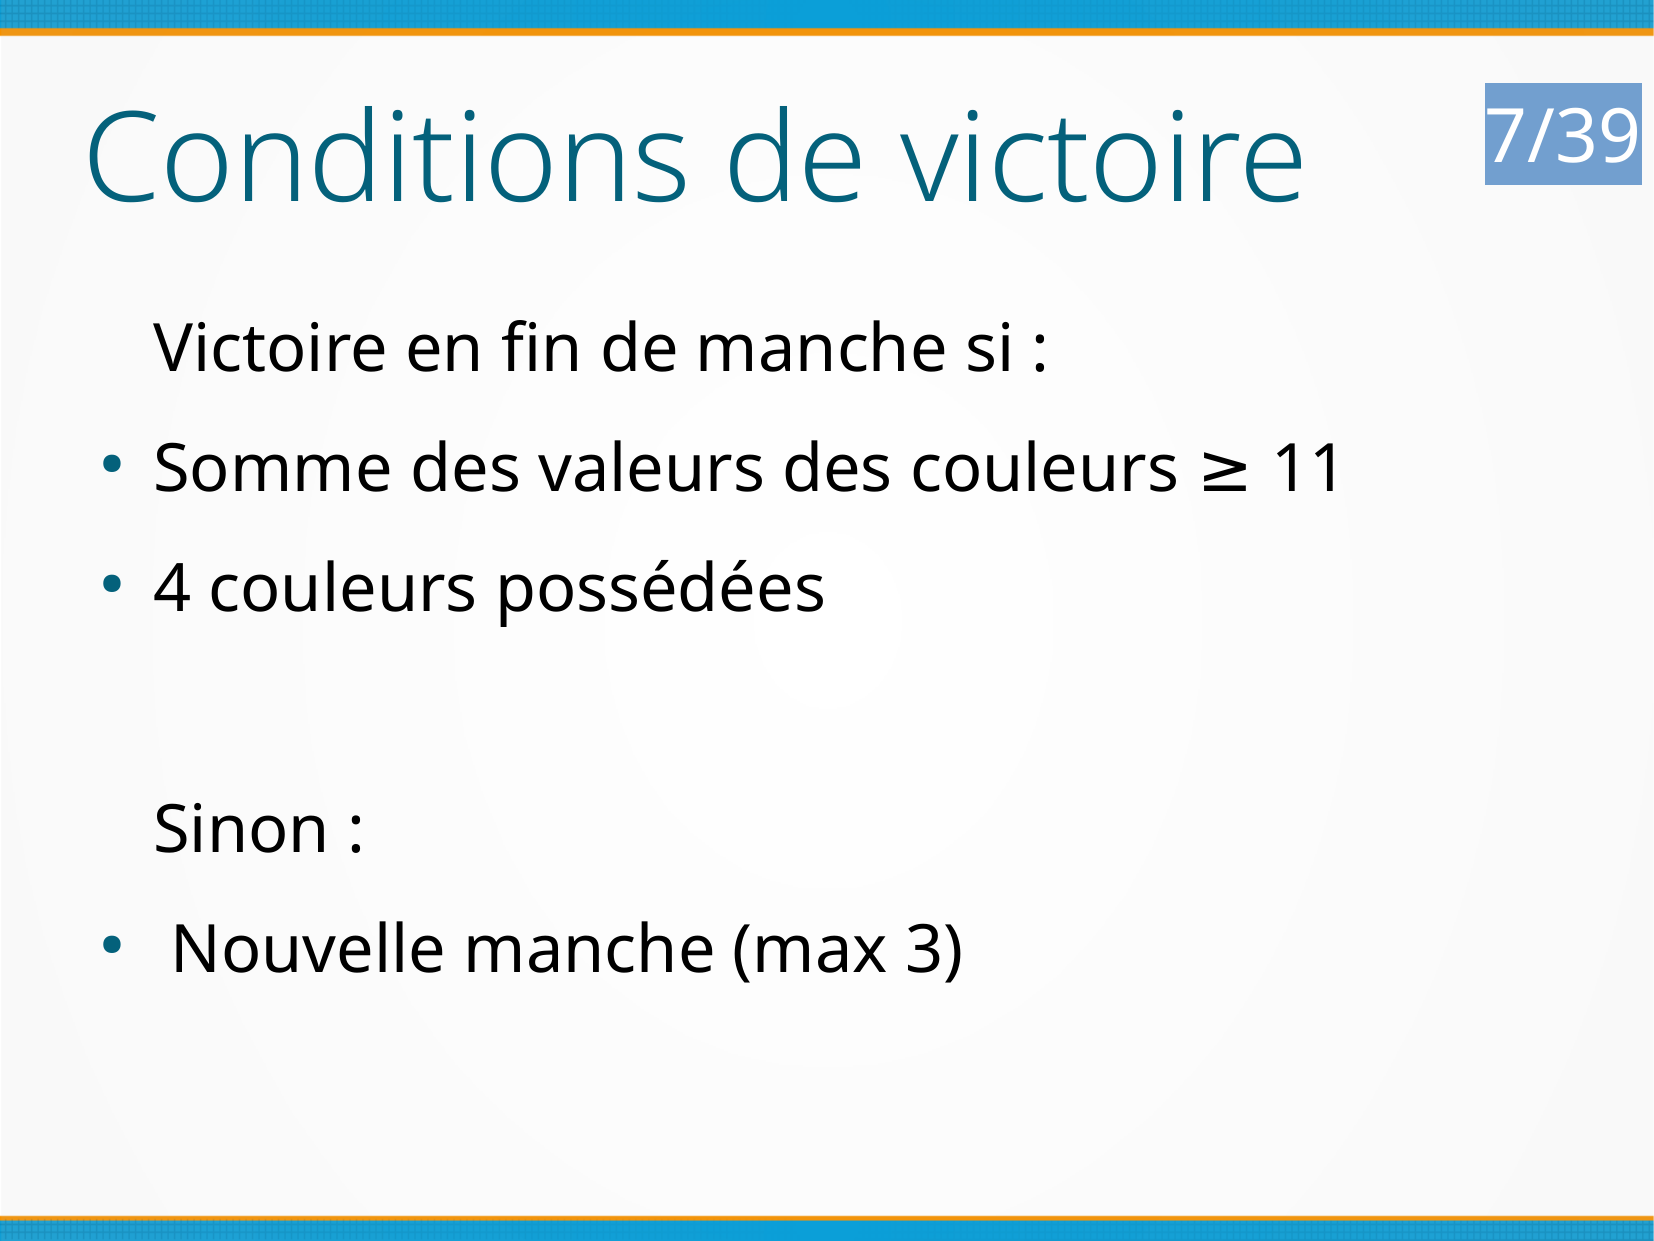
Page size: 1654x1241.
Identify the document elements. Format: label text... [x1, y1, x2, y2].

title Conditions de victoire [82, 49, 1571, 257]
picture [0, 0, 1654, 1241]
list Victoire en fin de manche si : Somme des valeurs des couleurs ≥ 11 4 couleurs possédées Sinon : Nouvelle manche (max 3) [82, 300, 1576, 1186]
